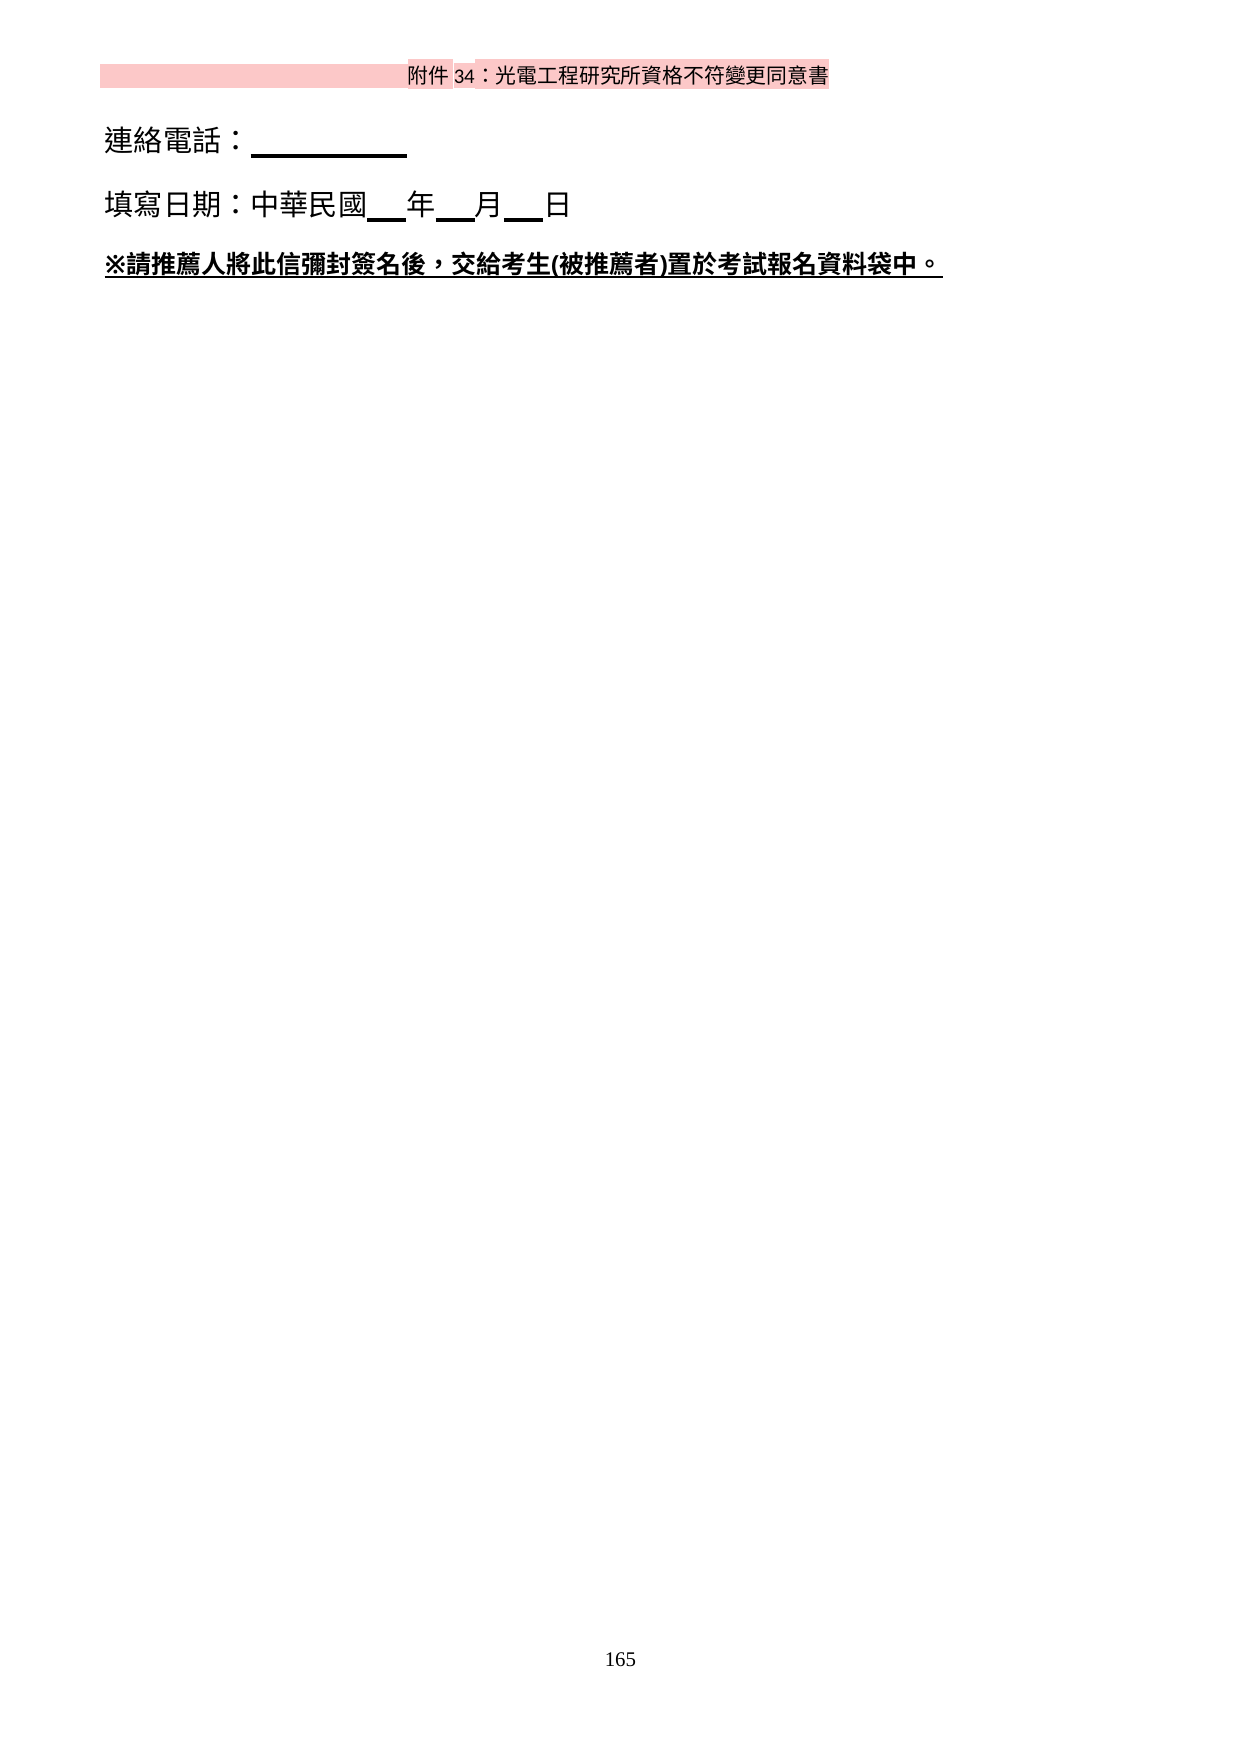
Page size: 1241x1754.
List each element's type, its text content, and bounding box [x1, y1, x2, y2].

text ※請推薦人將此信彌封簽名後，交給考生(被推薦者)置於考試報名資料袋中。 [104, 245, 1136, 281]
text 填寫日期：中華民國 年 月 日 [104, 181, 1136, 224]
text 連絡電話： [104, 118, 1136, 160]
